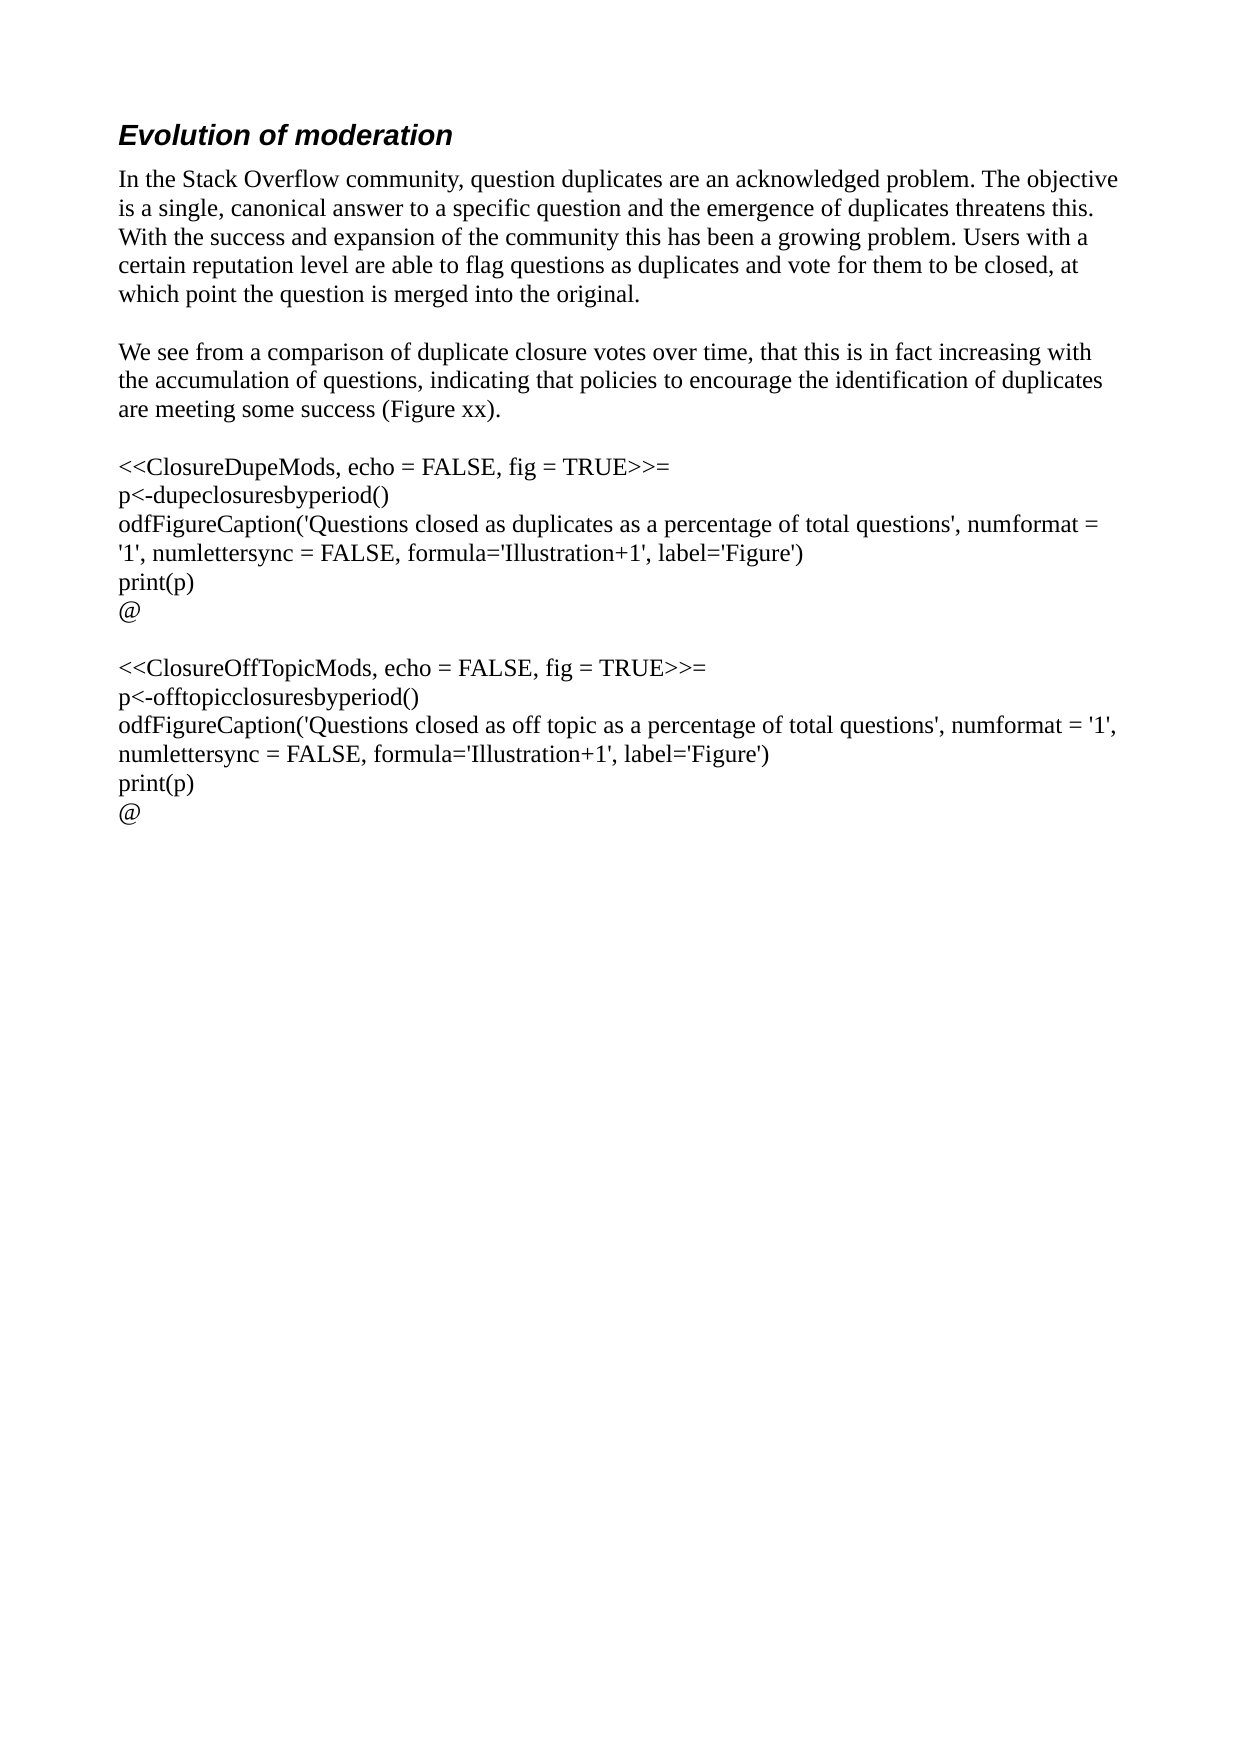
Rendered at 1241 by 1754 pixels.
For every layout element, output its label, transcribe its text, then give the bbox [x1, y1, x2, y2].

text In the Stack Overflow community, question duplicates are an acknowledged problem. The objective is a single, canonical answer to a specific question and the emergence of duplicates threatens this. With the success and expansion of the community this has been a growing problem. Users with a certain reputation level are able to flag questions as duplicates and vote for them to be closed, at which point the question is merged into the original. [118, 164, 1122, 308]
subtitle Evolution of moderation [118, 118, 1122, 152]
text <<ClosureOffTopicMods, echo = FALSE, fig = TRUE>>= [118, 653, 1122, 682]
text print(p) [118, 567, 1122, 595]
text <<ClosureDupeMods, echo = FALSE, fig = TRUE>>= [118, 452, 1122, 480]
text We see from a comparison of duplicate closure votes over time, that this is in fact increasing with the accumulation of questions, indicating that policies to encourage the identification of duplicates are meeting some success (Figure xx). [118, 337, 1122, 423]
text odfFigureCaption('Questions closed as off topic as a percentage of total questions', numformat = '1', numlettersync = FALSE, formula='Illustration+1', label='Figure') [118, 710, 1122, 768]
text p<-dupeclosuresbyperiod() [118, 480, 1122, 509]
text print(p) [118, 768, 1122, 797]
text @ [118, 595, 1122, 624]
text @ [118, 797, 1122, 825]
text p<-offtopicclosuresbyperiod() [118, 682, 1122, 710]
text odfFigureCaption('Questions closed as duplicates as a percentage of total questions', numformat = '1', numlettersync = FALSE, formula='Illustration+1', label='Figure') [118, 509, 1122, 567]
